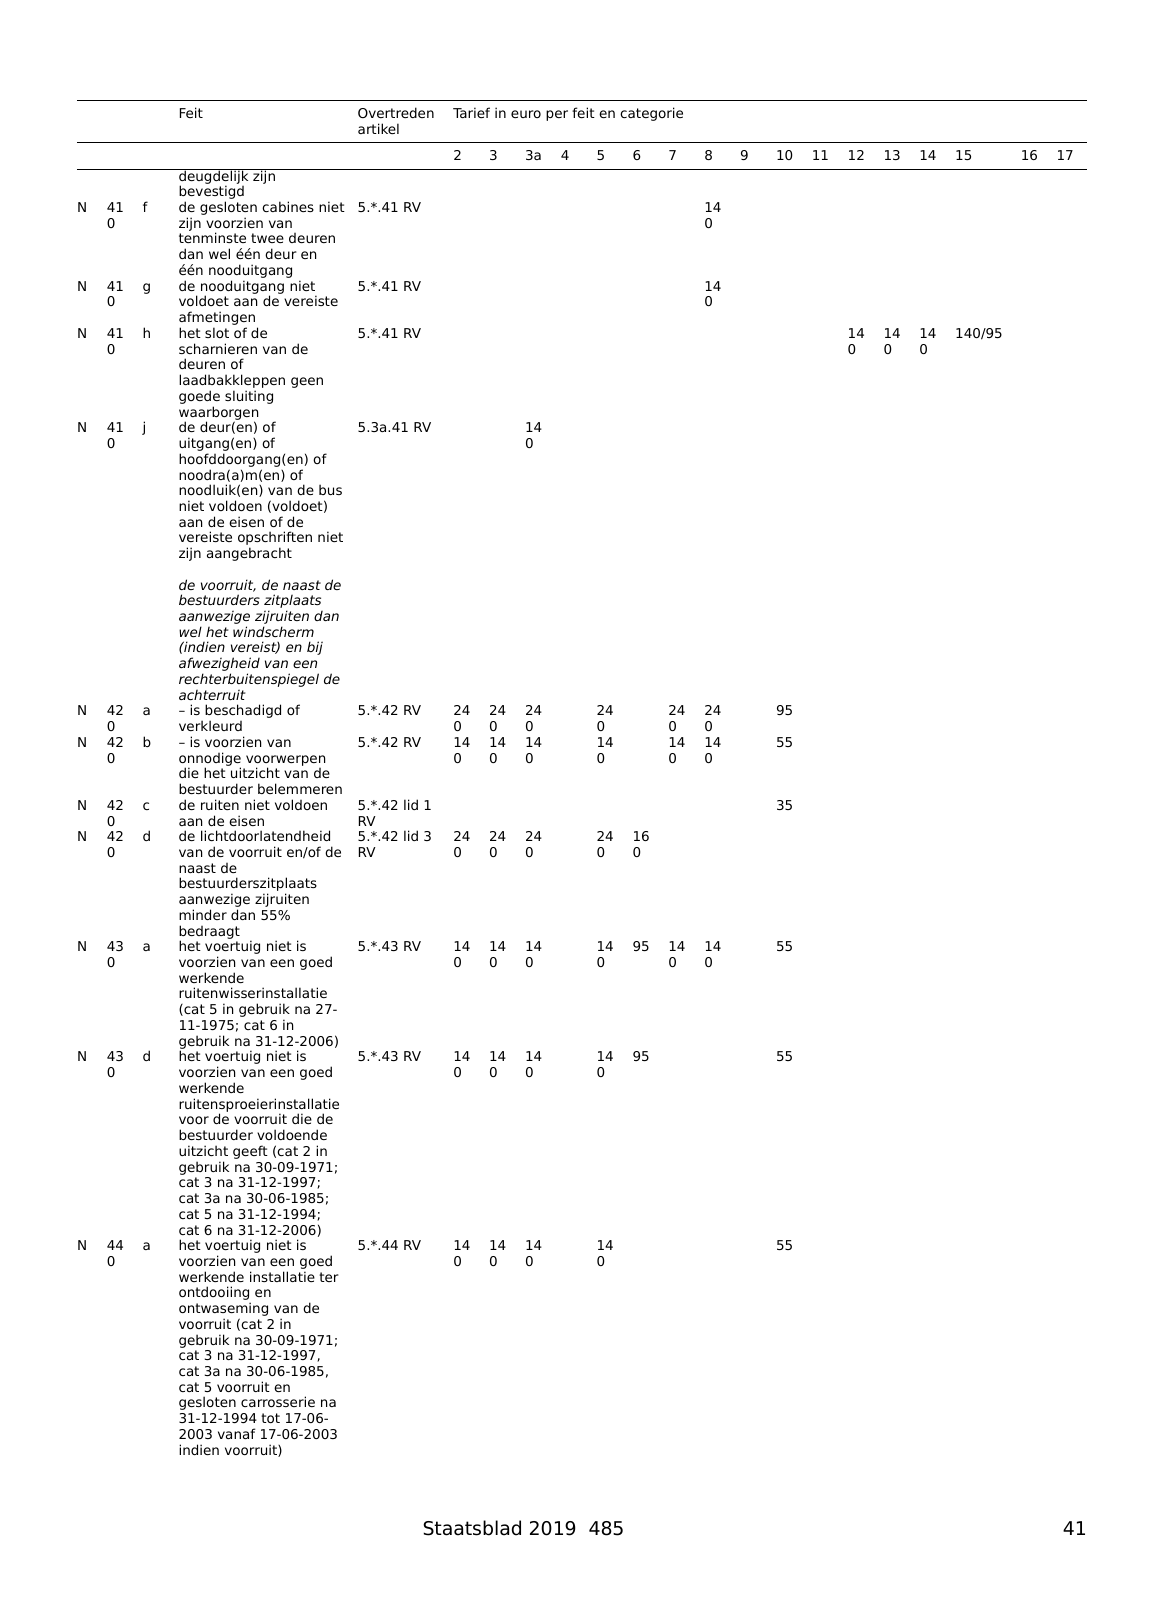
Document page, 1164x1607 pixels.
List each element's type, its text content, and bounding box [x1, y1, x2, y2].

table_cell 140 [662, 735, 698, 798]
table_cell [806, 562, 841, 577]
table_cell [483, 578, 519, 703]
table_cell [806, 703, 841, 735]
table_cell [591, 170, 626, 200]
table_cell [877, 279, 913, 326]
table_cell [698, 420, 734, 562]
table_cell 5.*.43 RV [352, 1049, 447, 1238]
table_cell [734, 735, 770, 798]
table_cell 410 [101, 326, 136, 420]
table_cell [662, 200, 698, 278]
table_cell a [136, 703, 172, 735]
table_cell [555, 578, 591, 703]
table_cell [136, 578, 172, 703]
table_cell 440 [101, 1238, 136, 1458]
table_cell 420 [101, 703, 136, 735]
table_cell [1015, 562, 1051, 577]
table_cell [734, 170, 770, 200]
table_cell 95 [626, 939, 662, 1049]
table_cell 140 [591, 939, 626, 1049]
table_cell [555, 170, 591, 200]
table_cell 140 [877, 326, 913, 420]
table_cell [949, 1238, 1015, 1458]
table_cell [913, 939, 949, 1049]
table_cell 140 [591, 735, 626, 798]
table_cell [591, 562, 626, 577]
table_cell [662, 326, 698, 420]
table_cell 240 [662, 703, 698, 735]
table_cell 12 [841, 143, 877, 168]
table_cell [949, 170, 1015, 200]
table_cell [806, 798, 841, 829]
table_cell [555, 420, 591, 562]
table_cell 420 [101, 829, 136, 939]
table_cell [662, 1049, 698, 1238]
table_cell [483, 798, 519, 829]
table_cell [1015, 170, 1051, 200]
table_cell [698, 562, 734, 577]
table_cell [483, 279, 519, 326]
table_cell [1051, 703, 1087, 735]
table_cell [698, 829, 734, 939]
table_cell [1051, 279, 1087, 326]
table_cell [841, 829, 877, 939]
table_cell N [77, 1238, 101, 1458]
table_cell [806, 1049, 841, 1238]
table_cell [841, 703, 877, 735]
table_cell [352, 143, 447, 168]
table_cell 410 [101, 420, 136, 562]
table_cell [841, 735, 877, 798]
table_cell [877, 735, 913, 798]
table_cell [1051, 798, 1087, 829]
table_cell [877, 578, 913, 703]
table_cell 140 [519, 420, 555, 562]
table_cell [352, 170, 447, 200]
table_cell [913, 279, 949, 326]
table_cell [662, 1238, 698, 1458]
table_cell N [77, 735, 101, 798]
table_cell [734, 798, 770, 829]
table_cell [1015, 326, 1051, 420]
table_cell 420 [101, 798, 136, 829]
table_cell [77, 578, 101, 703]
table_cell 6 [626, 143, 662, 168]
table_cell [949, 703, 1015, 735]
table_cell [877, 200, 913, 278]
table_cell [877, 1049, 913, 1238]
table_cell [1015, 578, 1051, 703]
table_cell [949, 735, 1015, 798]
table_cell [626, 1238, 662, 1458]
table_cell [913, 1049, 949, 1238]
table_cell [841, 939, 877, 1049]
table_cell [77, 143, 101, 168]
table_cell [136, 170, 172, 200]
table_cell N [77, 829, 101, 939]
table_cell N [77, 703, 101, 735]
table_cell 5.*.44 RV [352, 1238, 447, 1458]
table_cell 3a [519, 143, 555, 168]
table_cell N [77, 279, 101, 326]
table_cell d [136, 1049, 172, 1238]
table_cell [1051, 200, 1087, 278]
table_header Overtreden artikel [352, 101, 447, 142]
table_cell [949, 420, 1015, 562]
table_cell [949, 279, 1015, 326]
table_cell [913, 703, 949, 735]
table_cell [591, 578, 626, 703]
table_cell [591, 326, 626, 420]
table_cell [770, 578, 806, 703]
table_cell [555, 200, 591, 278]
table_cell [626, 735, 662, 798]
table_cell 240 [483, 829, 519, 939]
table_cell [662, 829, 698, 939]
table_cell [734, 703, 770, 735]
table_cell [1051, 170, 1087, 200]
table_cell [698, 798, 734, 829]
table_cell – is voorzien van onnodige voorwerpen die het uitzicht van de bestuurder belemmeren [172, 735, 352, 798]
table_cell [447, 562, 483, 577]
table_cell [101, 143, 136, 168]
table_cell [1015, 703, 1051, 735]
table_cell 240 [447, 703, 483, 735]
table_cell 140 [841, 326, 877, 420]
table_cell [1015, 1238, 1051, 1458]
table_cell [1015, 420, 1051, 562]
table_cell 14 [913, 143, 949, 168]
table_cell h [136, 326, 172, 420]
table_cell N [77, 1049, 101, 1238]
table_cell 16 [1015, 143, 1051, 168]
table_cell [806, 829, 841, 939]
table_cell [662, 562, 698, 577]
table_cell [172, 143, 352, 168]
table_cell [447, 578, 483, 703]
table_cell [698, 1238, 734, 1458]
table_cell [770, 326, 806, 420]
table_cell c [136, 798, 172, 829]
table_cell [626, 326, 662, 420]
table_cell [806, 279, 841, 326]
table_header Feit [172, 101, 352, 142]
table_cell [877, 798, 913, 829]
table_cell [483, 420, 519, 562]
table_cell [101, 170, 136, 200]
table_cell [662, 170, 698, 200]
table_cell [1051, 1238, 1087, 1458]
table_cell [662, 420, 698, 562]
table_cell [949, 798, 1015, 829]
table_cell [626, 420, 662, 562]
table_cell d [136, 829, 172, 939]
table_cell [1051, 829, 1087, 939]
table_cell [447, 420, 483, 562]
table_cell [1015, 829, 1051, 939]
table_cell 10 [770, 143, 806, 168]
table_cell [806, 326, 841, 420]
table_cell [770, 200, 806, 278]
table_cell [591, 798, 626, 829]
table_cell [913, 735, 949, 798]
table_cell de lichtdoorlatendheid van de voorruit en/of de naast de bestuurderszitplaats aanwezige zijruiten minder dan 55% bedraagt [172, 829, 352, 939]
table_header Tarief in euro per feit en categorie [447, 101, 1087, 142]
table_cell 240 [519, 829, 555, 939]
table_cell [841, 798, 877, 829]
table_cell [698, 578, 734, 703]
table_cell [770, 829, 806, 939]
table_cell [77, 562, 101, 577]
table_cell 4 [555, 143, 591, 168]
table_cell 430 [101, 1049, 136, 1238]
table_cell 140 [698, 200, 734, 278]
table_cell [626, 562, 662, 577]
table_cell [626, 200, 662, 278]
table_cell [734, 326, 770, 420]
table_cell 7 [662, 143, 698, 168]
table_cell 55 [770, 939, 806, 1049]
table_cell [1051, 562, 1087, 577]
table_cell [555, 939, 591, 1049]
table_cell [555, 562, 591, 577]
table_cell het slot of de scharnieren van de deuren of laadbakkleppen geen goede sluiting waarborgen [172, 326, 352, 420]
table_cell [806, 578, 841, 703]
table_cell [1051, 420, 1087, 562]
table_cell [949, 1049, 1015, 1238]
table_cell [877, 703, 913, 735]
table_cell 160 [626, 829, 662, 939]
table_cell 55 [770, 1049, 806, 1238]
table_cell [662, 279, 698, 326]
table_cell [949, 939, 1015, 1049]
table_cell 240 [698, 703, 734, 735]
table_cell 5.*.43 RV [352, 939, 447, 1049]
table_cell [949, 200, 1015, 278]
table_cell [447, 326, 483, 420]
table_cell [591, 200, 626, 278]
table_cell 5.*.42 lid 1 RV [352, 798, 447, 829]
table_cell N [77, 939, 101, 1049]
table_cell [1051, 735, 1087, 798]
table_cell 95 [626, 1049, 662, 1238]
table_cell het voertuig niet is voorzien van een goed werkende installatie ter ontdooiing en ontwaseming van de voorruit (cat 2 in gebruik na 30-09-1971; cat 3 na 31-12-1997, cat 3a na 30-06-1985, cat 5 voorruit en gesloten carrosserie na 31-12-1994 tot 17-06-2003 vanaf 17-06-2003 indien voorruit) [172, 1238, 352, 1458]
table_cell [555, 735, 591, 798]
table_cell 140 [447, 1238, 483, 1458]
table_cell [841, 1049, 877, 1238]
table_cell [770, 420, 806, 562]
table_cell 55 [770, 1238, 806, 1458]
table_cell [841, 562, 877, 577]
table_cell 13 [877, 143, 913, 168]
table_cell [841, 1238, 877, 1458]
table_cell [1051, 578, 1087, 703]
table_cell f [136, 200, 172, 278]
table_cell [519, 170, 555, 200]
table_cell [877, 562, 913, 577]
table_cell [1015, 200, 1051, 278]
table_cell [1051, 1049, 1087, 1238]
table_cell [913, 200, 949, 278]
table_cell [519, 279, 555, 326]
table_cell [1015, 1049, 1051, 1238]
table_cell 140 [698, 939, 734, 1049]
table_cell [877, 420, 913, 562]
table_cell [877, 1238, 913, 1458]
table_cell het voertuig niet is voorzien van een goed werkende ruitenwisserinstallatie (cat 5 in gebruik na 27-11-1975; cat 6 in gebruik na 31-12-2006) [172, 939, 352, 1049]
table_cell 5.*.42 RV [352, 735, 447, 798]
table_cell N [77, 420, 101, 562]
table_cell N [77, 200, 101, 278]
table_cell [913, 420, 949, 562]
table_cell – is beschadigd of verkleurd [172, 703, 352, 735]
table_cell [483, 200, 519, 278]
table_cell [626, 798, 662, 829]
table_cell 35 [770, 798, 806, 829]
table_cell 5.*.42 RV [352, 703, 447, 735]
table_cell [483, 562, 519, 577]
table_cell [172, 562, 352, 577]
table_cell 410 [101, 200, 136, 278]
table_cell [770, 562, 806, 577]
table_cell 55 [770, 735, 806, 798]
table_cell 2 [447, 143, 483, 168]
table_cell [698, 1049, 734, 1238]
table_cell [770, 170, 806, 200]
table_cell 140 [483, 735, 519, 798]
table_cell [555, 279, 591, 326]
table_cell het voertuig niet is voorzien van een goed werkende ruitensproeierinstallatie voor de voorruit die de bestuurder voldoende uitzicht geeft (cat 2 in gebruik na 30-09-1971; cat 3 na 31-12-1997; cat 3a na 30-06-1985; cat 5 na 31-12-1994; cat 6 na 31-12-2006) [172, 1049, 352, 1238]
table_cell [1051, 326, 1087, 420]
table_cell [949, 578, 1015, 703]
table_cell 140 [447, 1049, 483, 1238]
table_cell 140 [447, 735, 483, 798]
table_cell [77, 170, 101, 200]
table_cell 9 [734, 143, 770, 168]
table_cell [101, 578, 136, 703]
table_cell 140 [662, 939, 698, 1049]
table_cell [626, 578, 662, 703]
table_cell N [77, 798, 101, 829]
table_cell 140 [447, 939, 483, 1049]
table_cell [662, 798, 698, 829]
table_cell [698, 170, 734, 200]
table_cell [519, 562, 555, 577]
table_cell [734, 939, 770, 1049]
table_cell 140 [519, 1238, 555, 1458]
table_cell 240 [447, 829, 483, 939]
table_cell [806, 170, 841, 200]
table_cell [949, 829, 1015, 939]
table_cell N [77, 326, 101, 420]
table_cell [447, 798, 483, 829]
table_header [101, 101, 136, 142]
table_cell [1015, 939, 1051, 1049]
table_cell [841, 170, 877, 200]
table_cell 140 [591, 1049, 626, 1238]
table_cell de gesloten cabines niet zijn voorzien van tenminste twee deuren dan wel één deur en één nooduitgang [172, 200, 352, 278]
table_cell [734, 279, 770, 326]
table_cell 5.*.42 lid 3 RV [352, 829, 447, 939]
table_cell 17 [1051, 143, 1087, 168]
table_cell 140 [483, 1049, 519, 1238]
table_cell [877, 829, 913, 939]
table_cell [877, 170, 913, 200]
table_cell [626, 170, 662, 200]
table_cell [913, 1238, 949, 1458]
table_cell j [136, 420, 172, 562]
table_cell 240 [519, 703, 555, 735]
table_cell 430 [101, 939, 136, 1049]
table_cell [101, 562, 136, 577]
table_cell [555, 1238, 591, 1458]
table_cell [555, 1049, 591, 1238]
table_cell 240 [483, 703, 519, 735]
table_cell 5.*.41 RV [352, 200, 447, 278]
table_cell de ruiten niet voldoen aan de eisen [172, 798, 352, 829]
table_cell [913, 562, 949, 577]
table_cell 140 [698, 735, 734, 798]
table_cell [519, 798, 555, 829]
table_cell 240 [591, 703, 626, 735]
table_cell [841, 578, 877, 703]
table_cell 140 [519, 1049, 555, 1238]
table_cell 140 [591, 1238, 626, 1458]
table_cell 140 [698, 279, 734, 326]
table_cell a [136, 1238, 172, 1458]
table_cell [1015, 279, 1051, 326]
table_cell 5 [591, 143, 626, 168]
table_cell deugdelijk zijn bevestigd [172, 170, 352, 200]
table_cell [949, 562, 1015, 577]
table_cell b [136, 735, 172, 798]
table_cell de nooduitgang niet voldoet aan de vereiste afmetingen [172, 279, 352, 326]
table_cell [591, 279, 626, 326]
table_cell [1015, 798, 1051, 829]
table_cell [136, 562, 172, 577]
table_cell g [136, 279, 172, 326]
table_cell [734, 420, 770, 562]
table_cell 5.*.41 RV [352, 279, 447, 326]
table_cell 140 [483, 939, 519, 1049]
table_cell [555, 798, 591, 829]
table_cell [913, 829, 949, 939]
table_cell [734, 1238, 770, 1458]
table_cell [1015, 735, 1051, 798]
table_cell [352, 578, 447, 703]
table_cell 140 [913, 326, 949, 420]
table_cell 140 [483, 1238, 519, 1458]
table_cell [447, 200, 483, 278]
table_cell [447, 279, 483, 326]
table_cell [555, 703, 591, 735]
table_cell [136, 143, 172, 168]
table_cell [806, 1238, 841, 1458]
table_cell [519, 200, 555, 278]
table_cell [734, 562, 770, 577]
table_cell [806, 200, 841, 278]
table_cell [698, 326, 734, 420]
table_cell [913, 798, 949, 829]
table_cell 420 [101, 735, 136, 798]
table_cell [841, 279, 877, 326]
table_cell 410 [101, 279, 136, 326]
table_cell [519, 578, 555, 703]
table_cell 5.3a.41 RV [352, 420, 447, 562]
table_cell 11 [806, 143, 841, 168]
table_cell 140 [519, 735, 555, 798]
table_cell 95 [770, 703, 806, 735]
table_cell [734, 578, 770, 703]
table_cell 15 [949, 143, 1015, 168]
table_cell [877, 939, 913, 1049]
table_cell [841, 420, 877, 562]
table_cell [352, 562, 447, 577]
table_cell [806, 939, 841, 1049]
table_cell 3 [483, 143, 519, 168]
table_header [77, 101, 101, 142]
table_cell 240 [591, 829, 626, 939]
table_cell [806, 735, 841, 798]
table_cell [734, 829, 770, 939]
table_cell 140/95 [949, 326, 1015, 420]
table_header [136, 101, 172, 142]
table_cell [913, 578, 949, 703]
table_cell [555, 829, 591, 939]
table_cell [483, 170, 519, 200]
table_cell de deur(en) of uitgang(en) of hoofddoorgang(en) of noodra(a)m(en) of noodluik(en) van de bus niet voldoen (voldoet) aan de eisen of de vereiste opschriften niet zijn aangebracht [172, 420, 352, 562]
table_cell [806, 420, 841, 562]
table_cell [519, 326, 555, 420]
table_cell [447, 170, 483, 200]
table_cell [734, 1049, 770, 1238]
table_cell [841, 200, 877, 278]
table_cell 140 [519, 939, 555, 1049]
table_cell [483, 326, 519, 420]
table_cell [913, 170, 949, 200]
table_cell [626, 279, 662, 326]
table_cell [591, 420, 626, 562]
table_cell 5.*.41 RV [352, 326, 447, 420]
table_cell [555, 326, 591, 420]
table_cell [626, 703, 662, 735]
table_cell a [136, 939, 172, 1049]
table_cell de voorruit, de naast de bestuurders zitplaats aanwezige zijruiten dan wel het windscherm (indien vereist) en bij afwezigheid van een rechterbuitenspiegel de achterruit [172, 578, 352, 703]
table_cell [770, 279, 806, 326]
table_cell 8 [698, 143, 734, 168]
table_cell [734, 200, 770, 278]
table_cell [1051, 939, 1087, 1049]
table_cell [662, 578, 698, 703]
